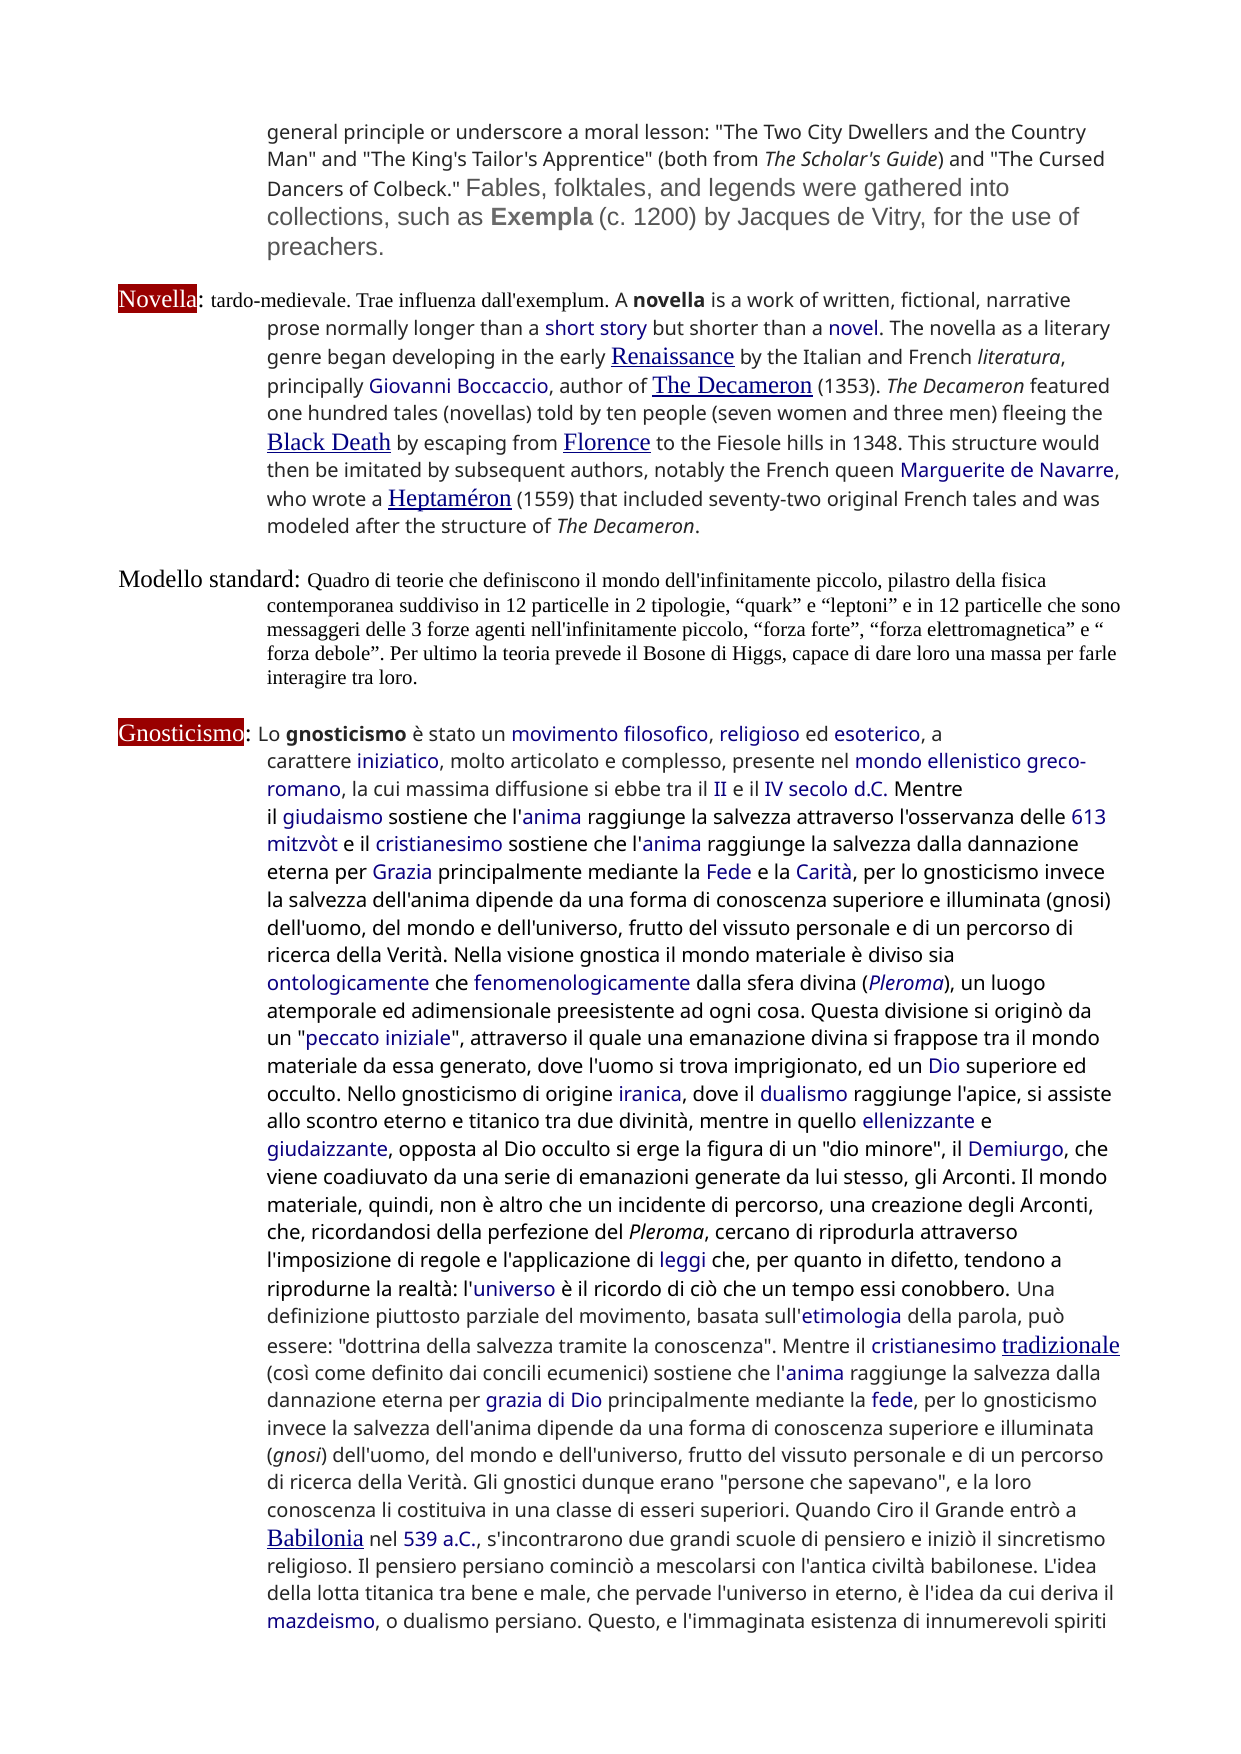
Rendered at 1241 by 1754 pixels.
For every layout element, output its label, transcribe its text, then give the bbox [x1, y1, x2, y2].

text Novella: tardo-medievale. Trae influenza dall'exemplum. A novella is a work of written, fictional, narrative prose normally longer than a short story but shorter than a novel. The novella as a literary genre began developing in the early Renaissance by the Italian and French literatura, principally Giovanni Boccaccio, author of The Decameron (1353). The Decameron featured one hundred tales (novellas) told by ten people (seven women and three men) fleeing the Black Death by escaping from Florence to the Fiesole hills in 1348. This structure would then be imitated by subsequent authors, notably the French queen Marguerite de Navarre, who wrote a Heptaméron (1559) that included seventy-two original French tales and was modeled after the structure of The Decameron. [118, 284, 1122, 540]
text general principle or underscore a moral lesson: "The Two City Dwellers and the Country Man" and "The King's Tailor's Apprentice" (both from The Scholar's Guide) and "The Cursed Dancers of Colbeck." Fables, folktales, and legends were gathered into collections, such as Exempla (c. 1200) by Jacques de Vitry, for the use of preachers. [118, 118, 1122, 260]
text Gnosticismo: Lo gnosticismo è stato un movimento filosofico, religioso ed esoterico, a carattere iniziatico, molto articolato e complesso, presente nel mondo ellenistico greco-romano, la cui massima diffusione si ebbe tra il II e il IV secolo d.C. Mentre il giudaismo sostiene che l'anima raggiunge la salvezza attraverso l'osservanza delle 613 mitzvòt e il cristianesimo sostiene che l'anima raggiunge la salvezza dalla dannazione eterna per Grazia principalmente mediante la Fede e la Carità, per lo gnosticismo invece la salvezza dell'anima dipende da una forma di conoscenza superiore e illuminata (gnosi) dell'uomo, del mondo e dell'universo, frutto del vissuto personale e di un percorso di ricerca della Verità. Nella visione gnostica il mondo materiale è diviso sia ontologicamente che fenomenologicamente dalla sfera divina (Pleroma), un luogo atemporale ed adimensionale preesistente ad ogni cosa. Questa divisione si originò da un "peccato iniziale", attraverso il quale una emanazione divina si frappose tra il mondo materiale da essa generato, dove l'uomo si trova imprigionato, ed un Dio superiore ed occulto. Nello gnosticismo di origine iranica, dove il dualismo raggiunge l'apice, si assiste allo scontro eterno e titanico tra due divinità, mentre in quello ellenizzante e giudaizzante, opposta al Dio occulto si erge la figura di un "dio minore", il Demiurgo, che viene coadiuvato da una serie di emanazioni generate da lui stesso, gli Arconti. Il mondo materiale, quindi, non è altro che un incidente di percorso, una creazione degli Arconti, che, ricordandosi della perfezione del Pleroma, cercano di riprodurla attraverso l'imposizione di regole e l'applicazione di leggi che, per quanto in difetto, tendono a riprodurne la realtà: l'universo è il ricordo di ciò che un tempo essi conobbero. Una definizione piuttosto parziale del movimento, basata sull'etimologia della parola, può essere: "dottrina della salvezza tramite la conoscenza". Mentre il cristianesimo tradizionale (così come definito dai concili ecumenici) sostiene che l'anima raggiunge la salvezza dalla dannazione eterna per grazia di Dio principalmente mediante la fede, per lo gnosticismo invece la salvezza dell'anima dipende da una forma di conoscenza superiore e illuminata (gnosi) dell'uomo, del mondo e dell'universo, frutto del vissuto personale e di un percorso di ricerca della Verità. Gli gnostici dunque erano "persone che sapevano", e la loro conoscenza li costituiva in una classe di esseri superiori. Quando Ciro il Grande entrò a Babilonia nel 539 a.C., s'incontrarono due grandi scuole di pensiero e iniziò il sincretismo religioso. Il pensiero persiano cominciò a mescolarsi con l'antica civiltà babilonese. L'idea della lotta titanica tra bene e male, che pervade l'universo in eterno, è l'idea da cui deriva il mazdeismo, o dualismo persiano. Questo, e l'immaginata esistenza di innumerevoli spiriti [118, 718, 1122, 1634]
text Modello standard: Quadro di teorie che definiscono il mondo dell'infinitamente piccolo, pilastro della fisica contemporanea suddiviso in 12 particelle in 2 tipologie, “quark” e “leptoni” e in 12 particelle che sono messaggeri delle 3 forze agenti nell'infinitamente piccolo, “forza forte”, “forza elettromagnetica” e “ forza debole”. Per ultimo la teoria prevede il Bosone di Higgs, capace di dare loro una massa per farle interagire tra loro. [118, 564, 1122, 689]
